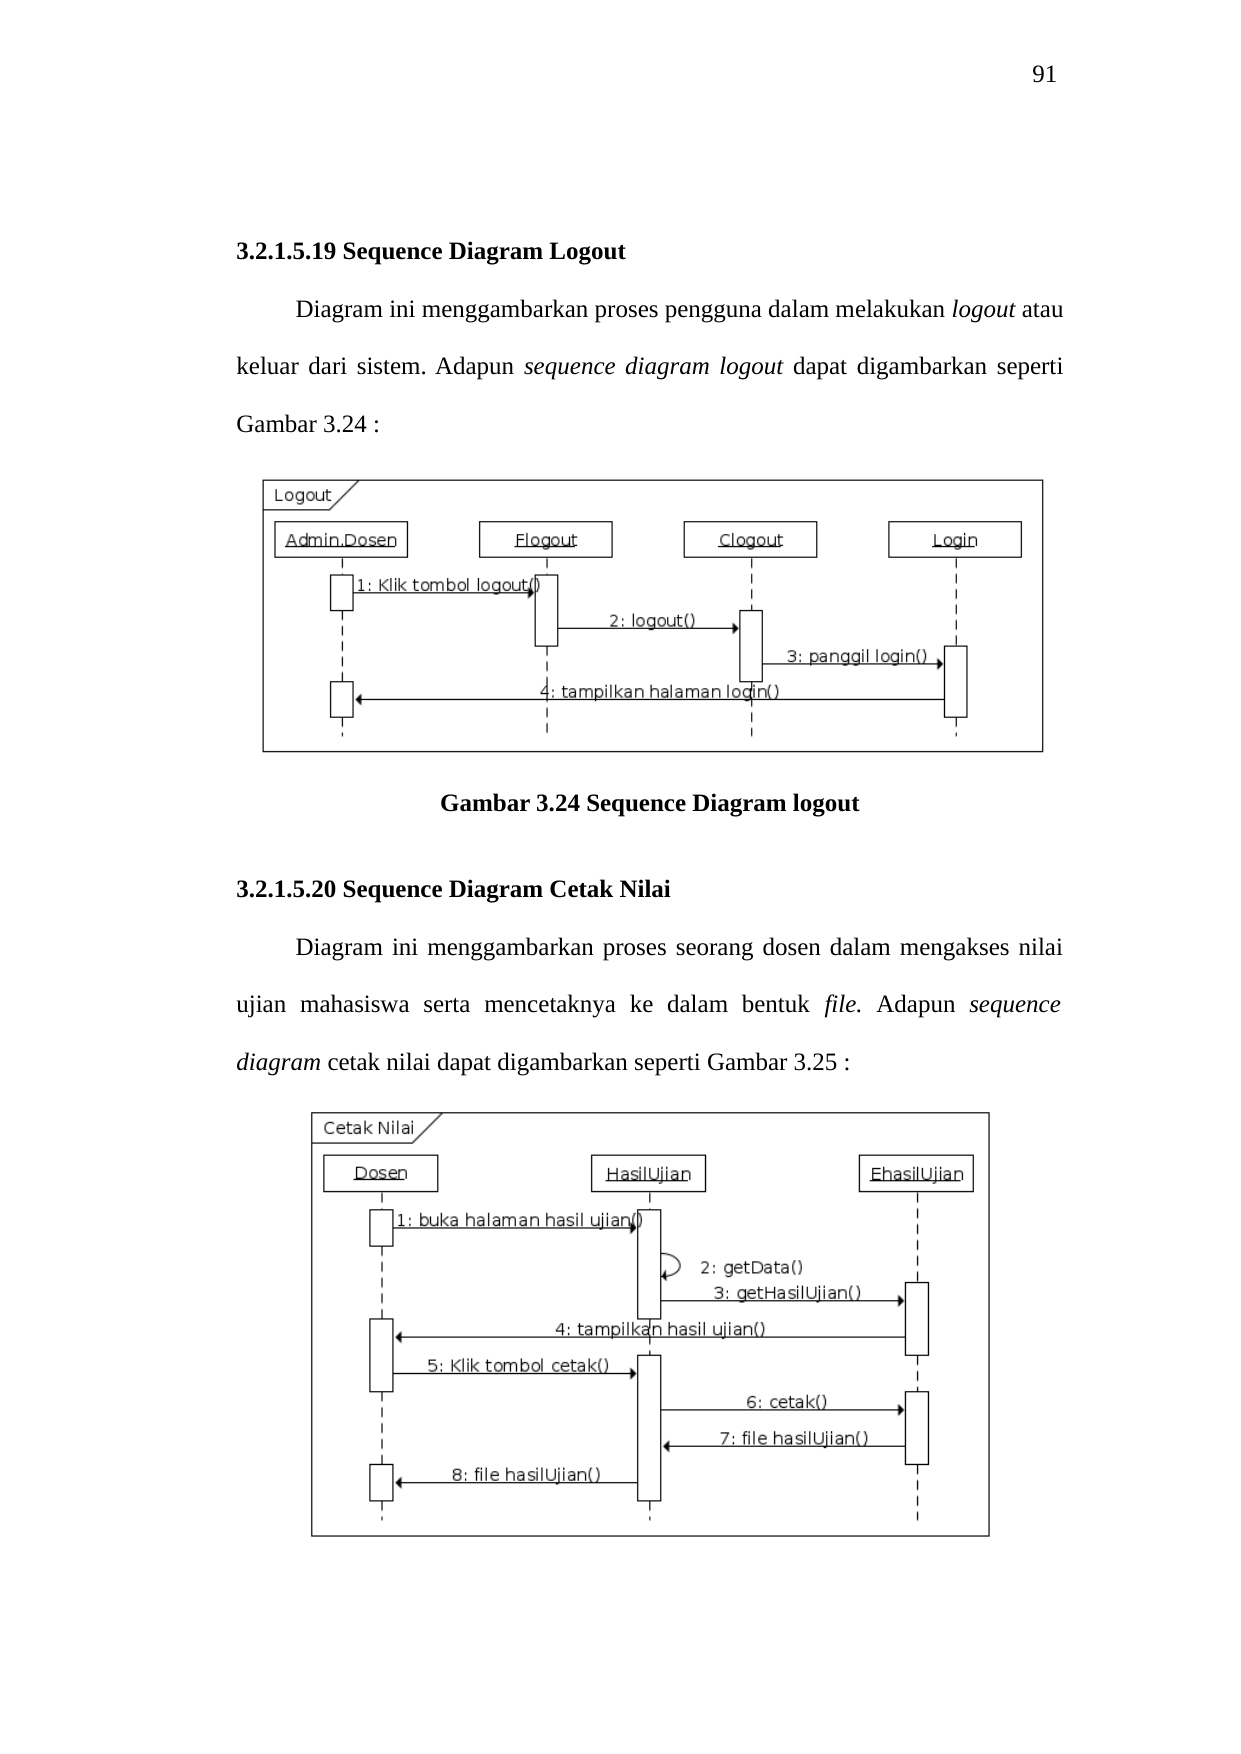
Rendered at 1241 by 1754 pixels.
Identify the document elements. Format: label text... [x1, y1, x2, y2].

subtitle 3.2.1.5.20 Sequence Diagram Cetak Nilai [236, 874, 1063, 903]
picture [303, 1105, 996, 1543]
text Diagram ini menggambarkan proses pengguna dalam melakukan logout atau keluar dari sistem. Adapun sequence diagram logout dapat digambarkan seperti Gambar 3.24 : [236, 294, 1063, 437]
subtitle 3.2.1.5.19 Sequence Diagram Logout [236, 236, 1063, 265]
picture [251, 471, 1048, 760]
text Gambar 3.24 Sequence Diagram logout [236, 760, 1063, 817]
text Diagram ini menggambarkan proses seorang dosen dalam mengakses nilai ujian mahasiswa serta mencetaknya ke dalam bentuk file. Adapun sequence diagram cetak nilai dapat digambarkan seperti Gambar 3.25 : [236, 932, 1063, 1075]
